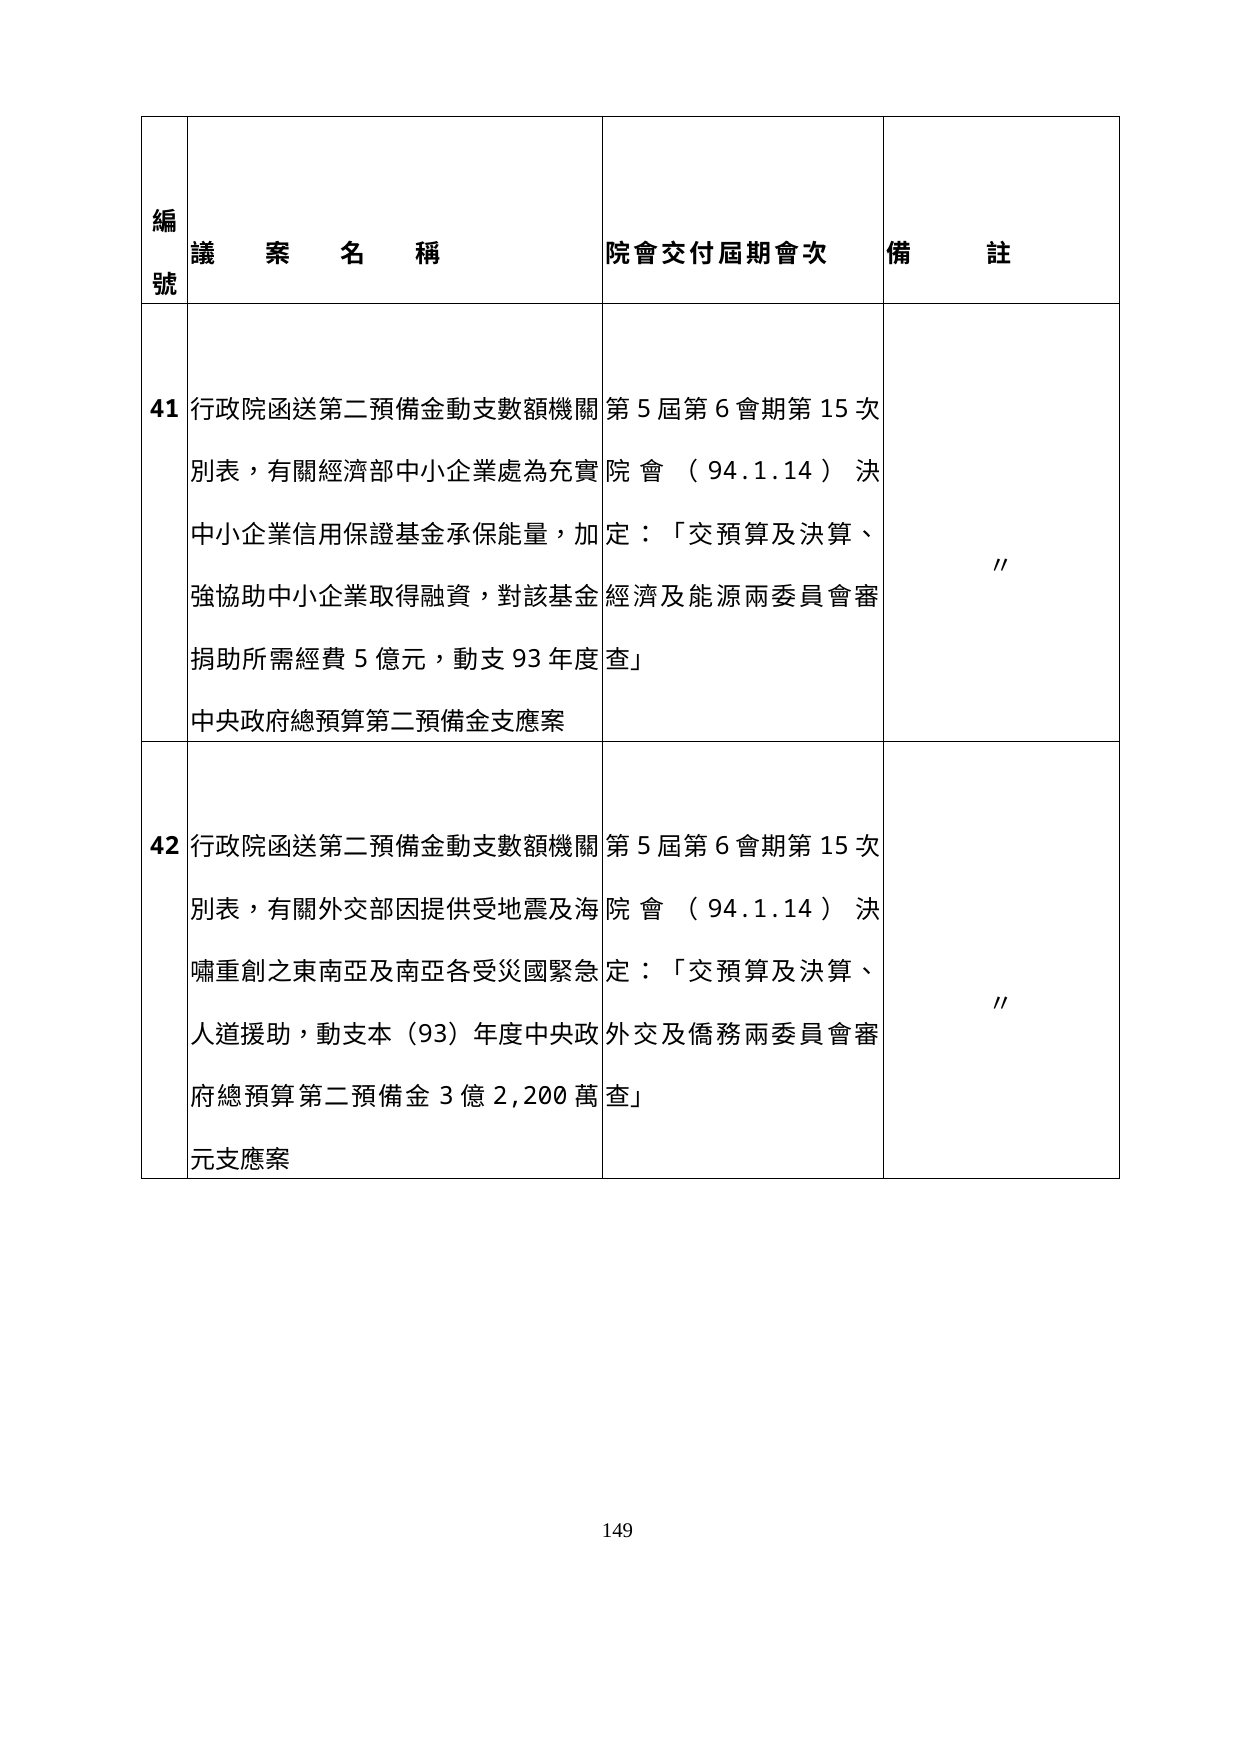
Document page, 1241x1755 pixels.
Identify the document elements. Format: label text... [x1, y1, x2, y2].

table_cell 〃 [884, 742, 1119, 1178]
table_header 編號 [142, 117, 187, 303]
table_cell 〃 [884, 304, 1119, 741]
table_cell [142, 304, 187, 741]
table_header 備 註 [884, 117, 1119, 303]
table_cell 第5屆第6會期第15次院會（94.1.14）決定：「交預算及決算、經濟及能源兩委員會審查」 [603, 304, 883, 741]
table_cell 行政院函送第二預備金動支數額機關別表，有關外交部因提供受地震及海嘯重創之東南亞及南亞各受災國緊急人道援助，動支本（93）年度中央政府總預算第二預備金3億2,200萬元支應案 [188, 742, 602, 1178]
table_cell 第5屆第6會期第15次院會（94.1.14）決定：「交預算及決算、外交及僑務兩委員會審查」 [603, 742, 883, 1178]
table_header 議 案 名 稱 [188, 117, 602, 303]
table_header 院會交付屆期會次 [603, 117, 883, 303]
table_cell 行政院函送第二預備金動支數額機關別表，有關經濟部中小企業處為充實中小企業信用保證基金承保能量，加強協助中小企業取得融資，對該基金捐助所需經費5億元，動支93年度中央政府總預算第二預備金支應案 [188, 304, 602, 741]
table_cell [142, 742, 187, 1178]
